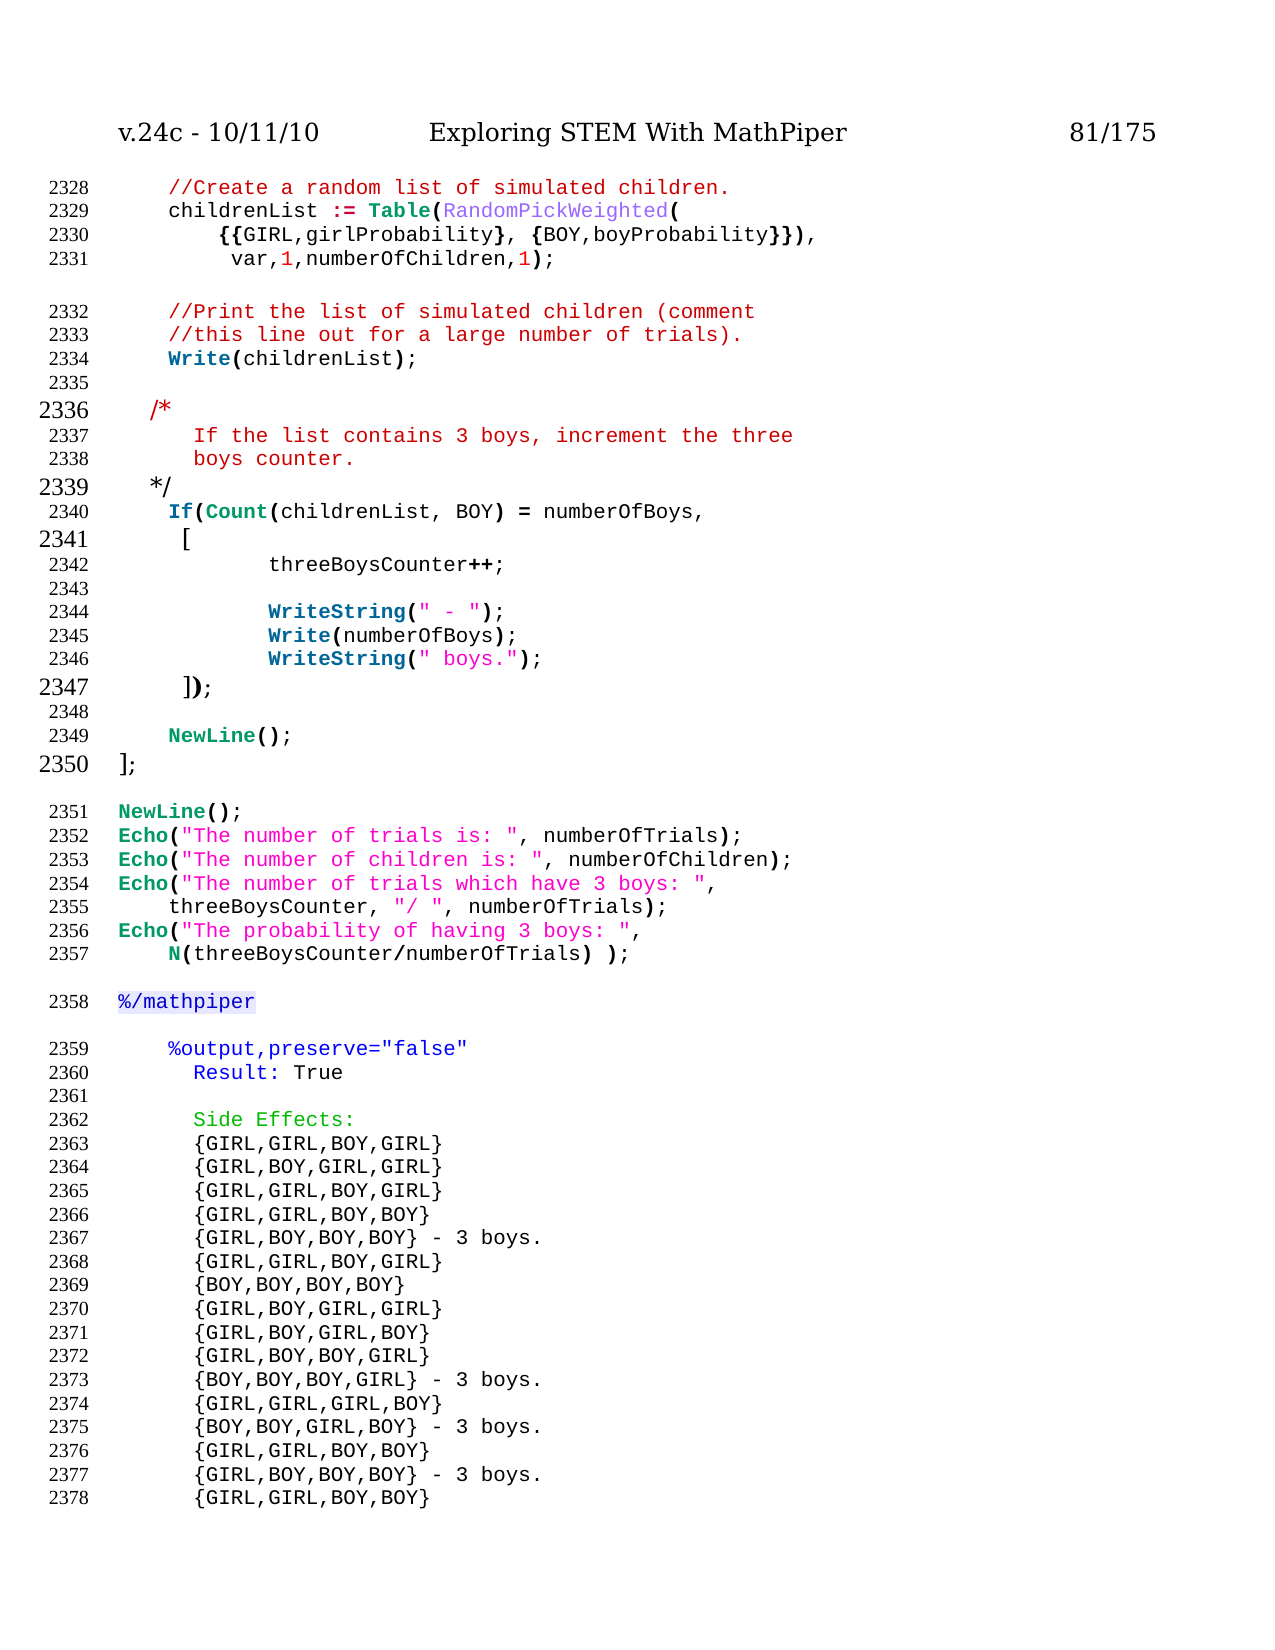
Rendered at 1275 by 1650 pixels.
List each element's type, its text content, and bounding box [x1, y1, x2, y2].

text N(threeBoysCounter/numberOfTrials) ); [118, 943, 1157, 967]
text If the list contains 3 boys, increment the three [118, 424, 1157, 448]
text boys counter. [118, 448, 1157, 472]
text {GIRL,BOY,BOY,BOY} - 3 boys. [118, 1227, 1157, 1251]
text {GIRL,GIRL,GIRL,BOY} [118, 1393, 1157, 1416]
text {BOY,BOY,BOY,BOY} [118, 1274, 1157, 1298]
text Echo("The probability of having 3 boys: ", [118, 920, 1157, 943]
text {GIRL,GIRL,BOY,BOY} [118, 1440, 1157, 1464]
text Write(numberOfBoys); [118, 625, 1157, 648]
text //Create a random list of simulated children. [118, 177, 1157, 200]
text threeBoysCounter++; [118, 554, 1157, 577]
text {BOY,BOY,BOY,GIRL} - 3 boys. [118, 1369, 1157, 1393]
text If(Count(childrenList, BOY) = numberOfBoys, [118, 501, 1157, 525]
text {BOY,BOY,GIRL,BOY} - 3 boys. [118, 1416, 1157, 1440]
text {{GIRL,girlProbability}, {BOY,boyProbability}}), [118, 224, 1157, 248]
text WriteString(" boys."); [118, 648, 1157, 672]
text {GIRL,GIRL,BOY,GIRL} [118, 1251, 1157, 1274]
text NewLine(); [118, 802, 1157, 825]
text /* [118, 395, 1157, 424]
text NewLine(); [118, 725, 1157, 749]
text ]); [118, 672, 1157, 701]
text Side Effects: [118, 1109, 1157, 1133]
text {GIRL,GIRL,BOY,GIRL} [118, 1133, 1157, 1156]
text {GIRL,BOY,GIRL,GIRL} [118, 1156, 1157, 1180]
text {GIRL,BOY,GIRL,BOY} [118, 1322, 1157, 1345]
text {GIRL,BOY,GIRL,GIRL} [118, 1298, 1157, 1322]
text %/mathpiper [118, 991, 1157, 1014]
text {GIRL,GIRL,BOY,GIRL} [118, 1180, 1157, 1203]
text //Print the list of simulated children (comment [118, 301, 1157, 324]
text */ [118, 472, 1157, 501]
text {GIRL,BOY,BOY,GIRL} [118, 1345, 1157, 1369]
text childrenList := Table(RandomPickWeighted( [118, 200, 1157, 224]
text Echo("The number of children is: ", numberOfChildren); [118, 849, 1157, 872]
text {GIRL,GIRL,BOY,BOY} [118, 1487, 1157, 1511]
text %output,preserve="false" [118, 1038, 1157, 1062]
text Echo("The number of trials which have 3 boys: ", [118, 872, 1157, 896]
text ]; [118, 749, 1157, 778]
text Echo("The number of trials is: ", numberOfTrials); [118, 825, 1157, 849]
text [ [118, 525, 1157, 554]
text Result: True [118, 1062, 1157, 1085]
text threeBoysCounter, "/ ", numberOfTrials); [118, 896, 1157, 920]
text Write(childrenList); [118, 348, 1157, 372]
text {GIRL,BOY,BOY,BOY} - 3 boys. [118, 1464, 1157, 1487]
text {GIRL,GIRL,BOY,BOY} [118, 1203, 1157, 1227]
text //this line out for a large number of trials). [118, 324, 1157, 348]
text WriteString(" - "); [118, 601, 1157, 625]
text var,1,numberOfChildren,1); [118, 248, 1157, 271]
